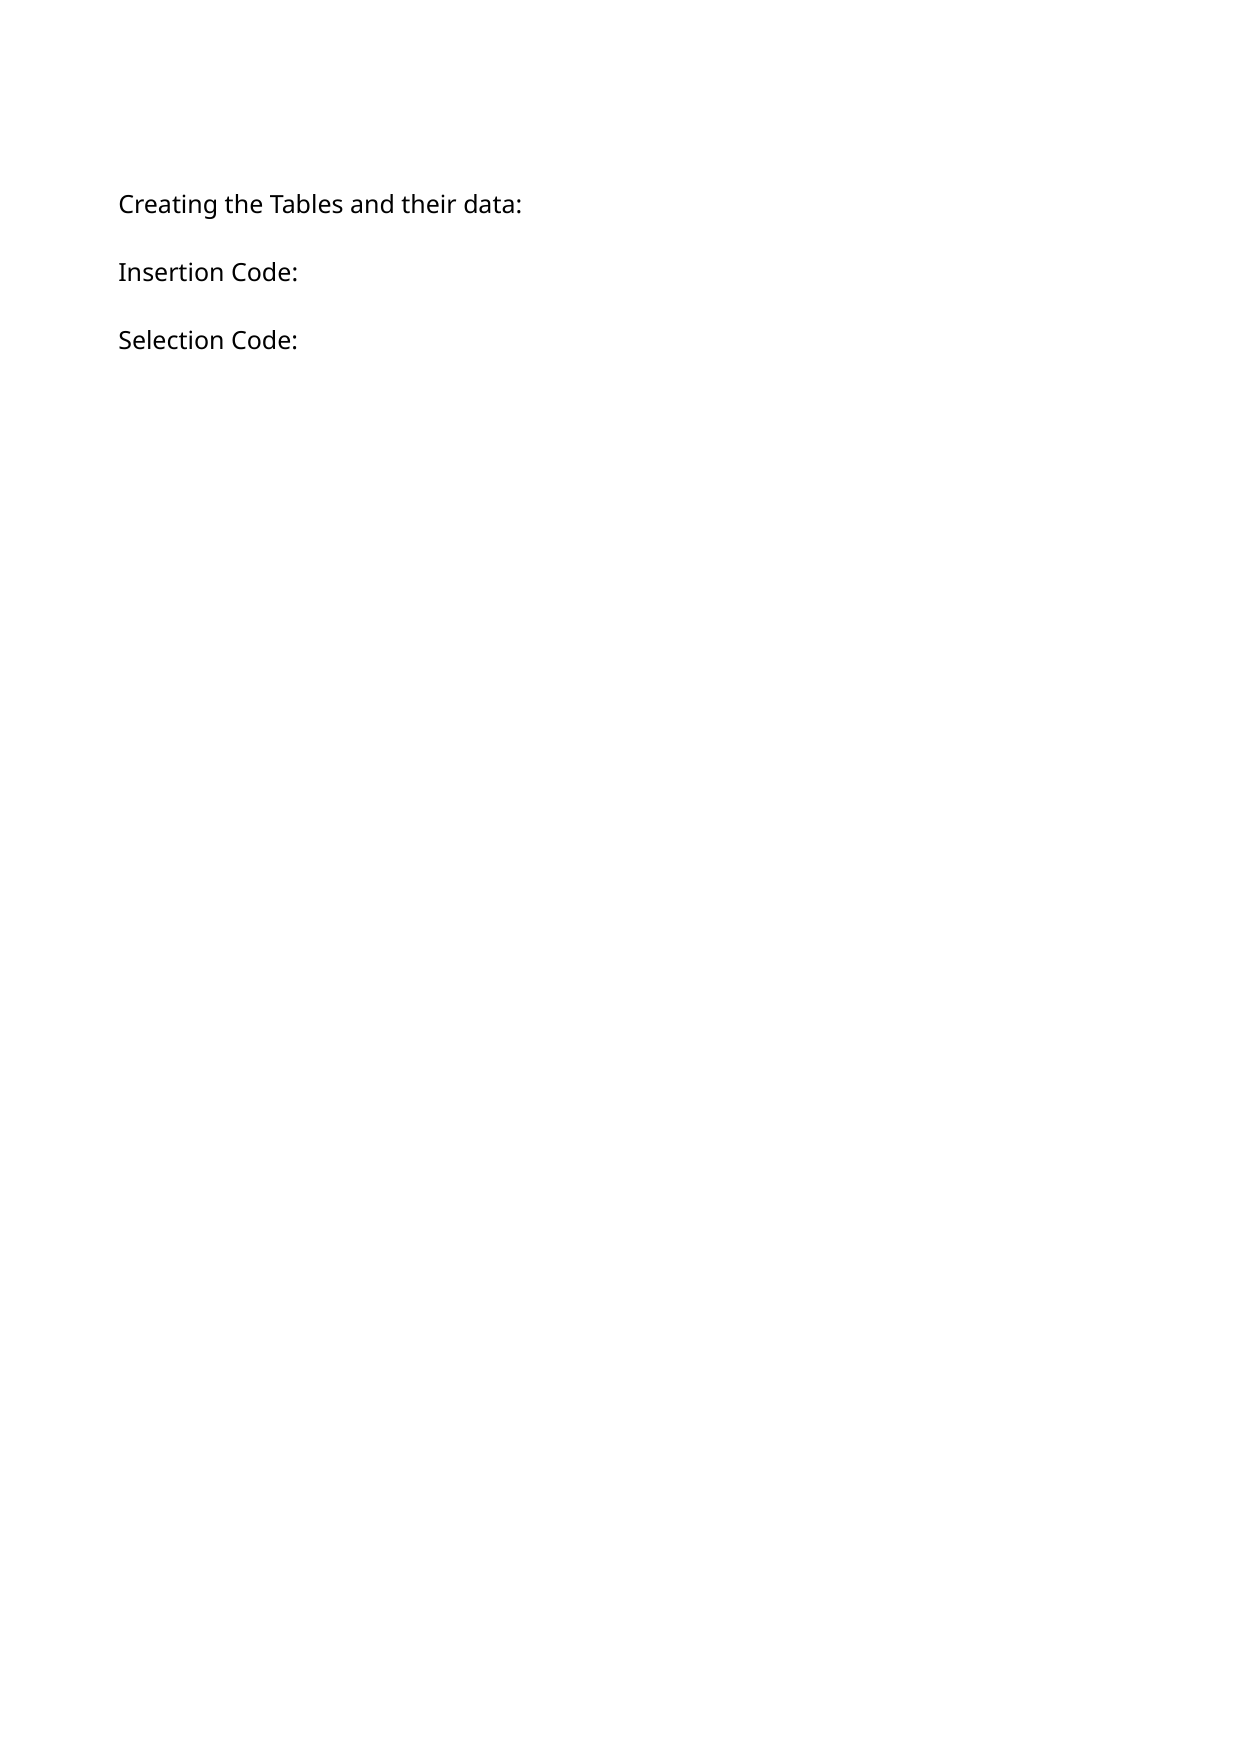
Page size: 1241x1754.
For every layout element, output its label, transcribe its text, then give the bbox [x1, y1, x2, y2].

text Creating the Tables and their data: [118, 186, 1122, 220]
text Insertion Code: [118, 254, 1122, 288]
text Selection Code: [118, 322, 1122, 357]
